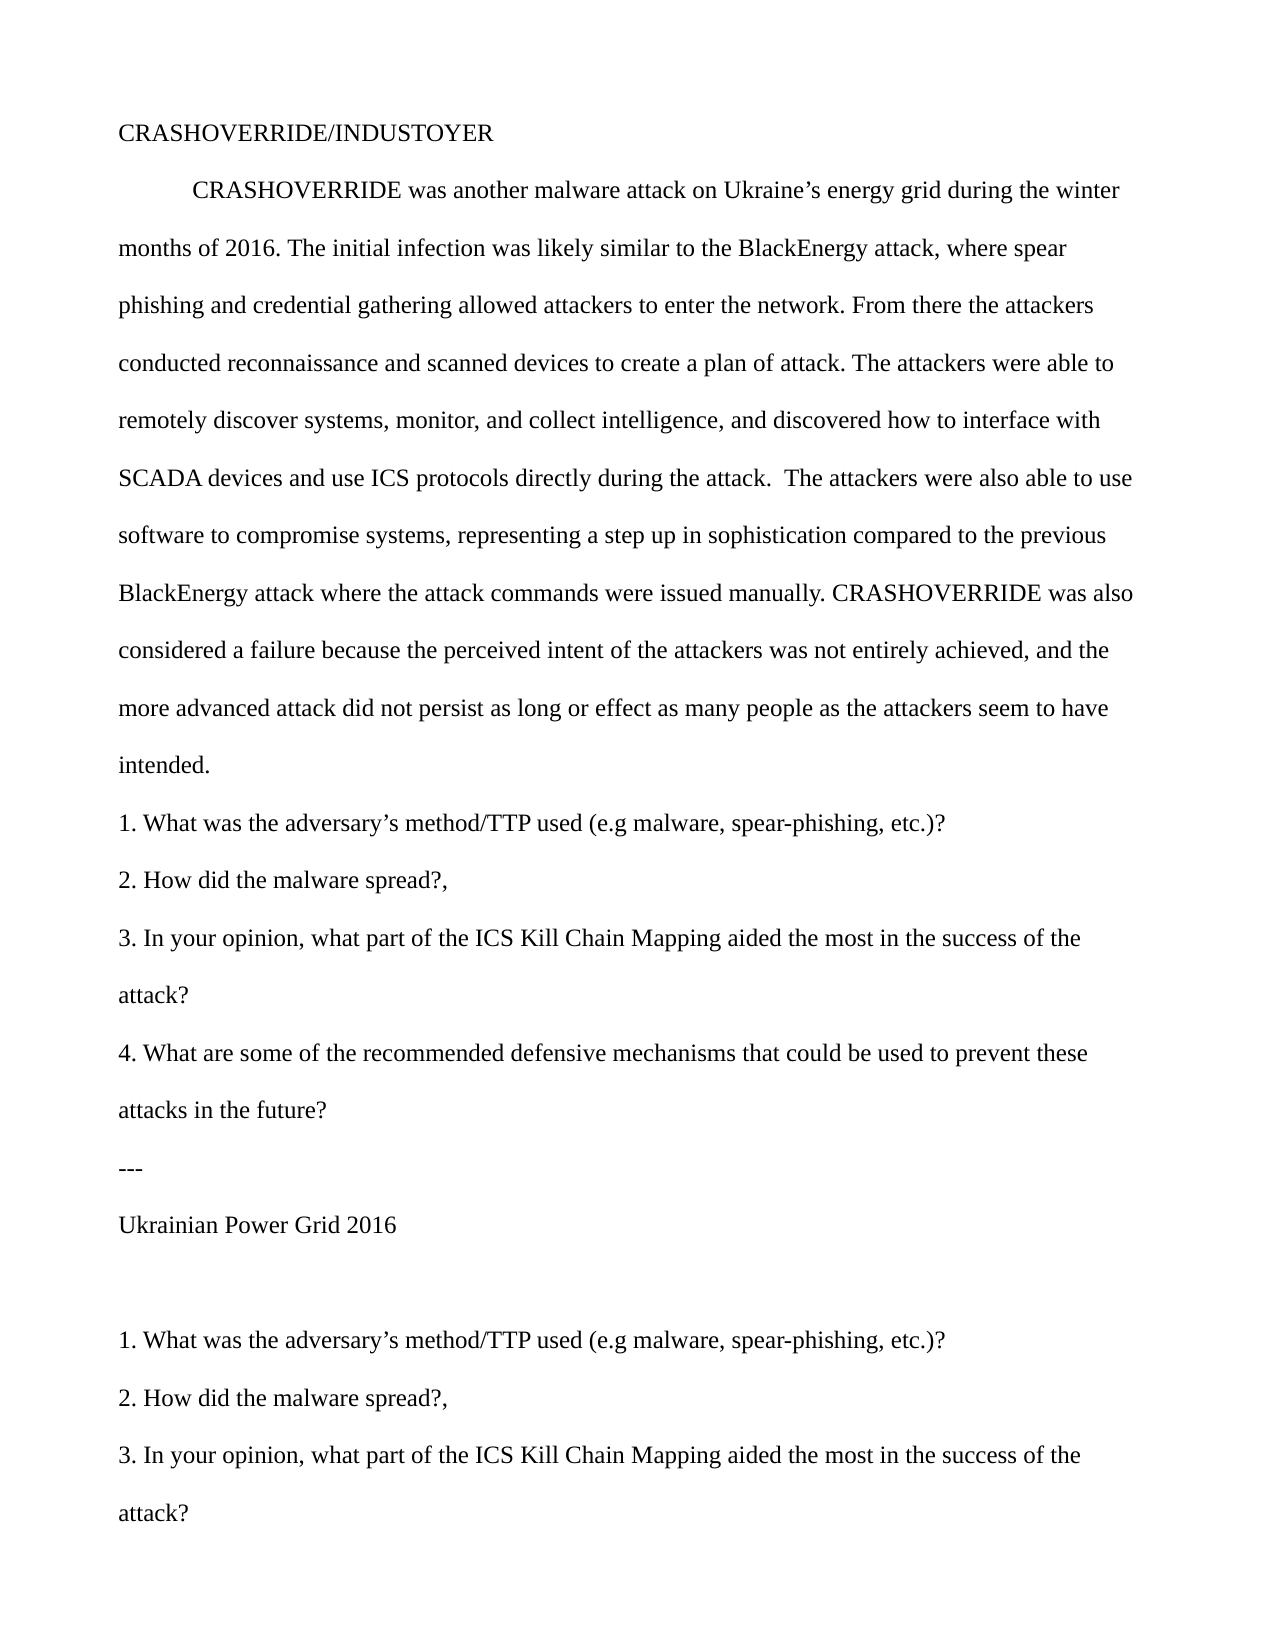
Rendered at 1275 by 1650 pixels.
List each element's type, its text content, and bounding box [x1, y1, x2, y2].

text 3. In your opinion, what part of the ICS Kill Chain Mapping aided the most in the success of the attack? [118, 923, 1157, 1009]
text 3. In your opinion, what part of the ICS Kill Chain Mapping aided the most in the success of the attack? [118, 1441, 1157, 1527]
text 4. What are some of the recommended defensive mechanisms that could be used to prevent these attacks in the future? [118, 1038, 1157, 1124]
text 2. How did the malware spread?, [118, 866, 1157, 894]
text --- [118, 1153, 1157, 1182]
text Ukrainian Power Grid 2016 [118, 1211, 1157, 1239]
text 1. What was the adversary’s method/TTP used (e.g malware, spear-phishing, etc.)? [118, 808, 1157, 837]
text 1. What was the adversary’s method/TTP used (e.g malware, spear-phishing, etc.)? [118, 1326, 1157, 1354]
text 2. How did the malware spread?, [118, 1383, 1157, 1412]
text CRASHOVERRIDE/INDUSTOYER [118, 118, 1157, 147]
text CRASHOVERRIDE was another malware attack on Ukraine’s energy grid during the winter months of 2016. The initial infection was likely similar to the BlackEnergy attack, where spear phishing and credential gathering allowed attackers to enter the network. From there the attackers conducted reconnaissance and scanned devices to create a plan of attack. The attackers were able to remotely discover systems, monitor, and collect intelligence, and discovered how to interface with SCADA devices and use ICS protocols directly during the attack. The attackers were also able to use software to compromise systems, representing a step up in sophistication compared to the previous BlackEnergy attack where the attack commands were issued manually. CRASHOVERRIDE was also considered a failure because the perceived intent of the attackers was not entirely achieved, and the more advanced attack did not persist as long or effect as many people as the attackers seem to have intended. [118, 176, 1157, 779]
